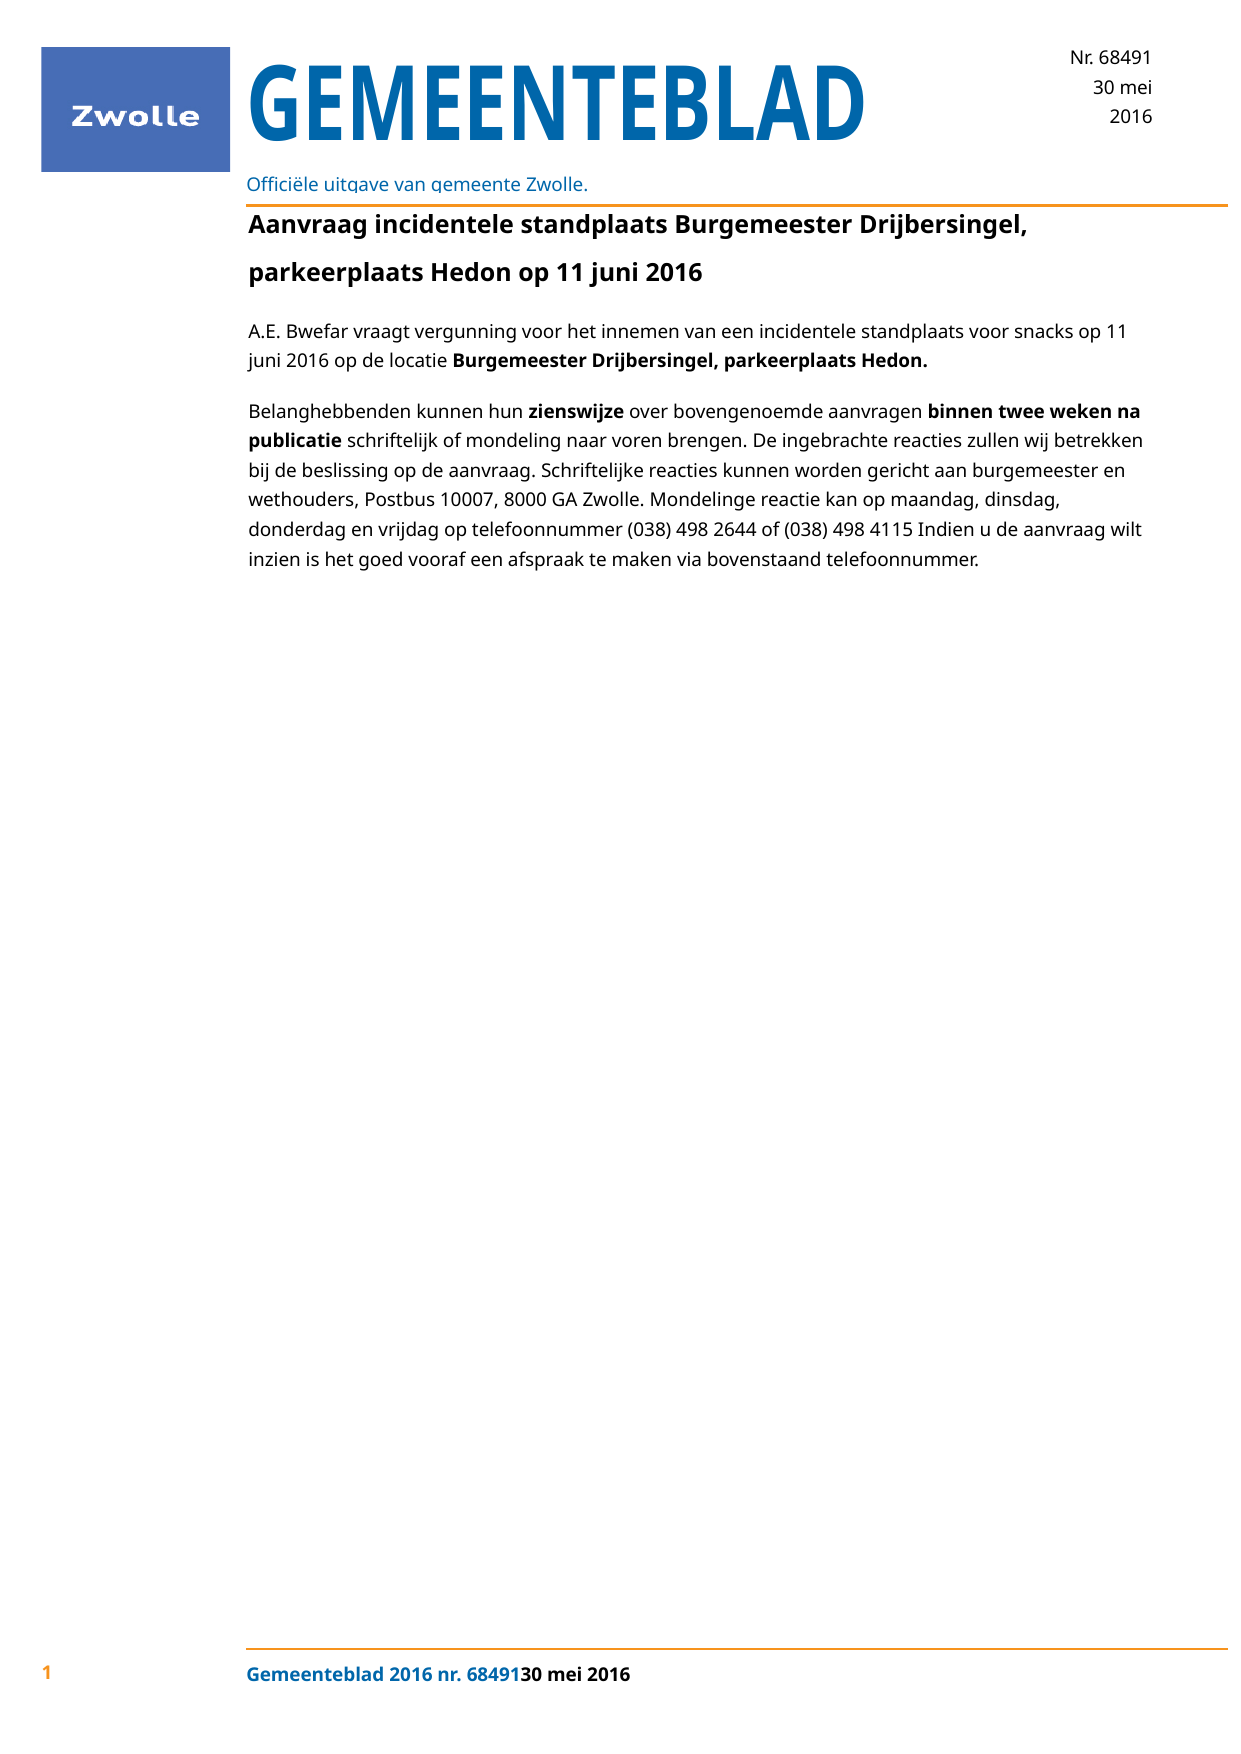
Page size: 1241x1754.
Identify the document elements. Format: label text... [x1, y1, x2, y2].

picture [41, 47, 231, 172]
text Aanvraag incidentele standplaats Burgemeester Drijbersingel, parkeerplaats Hedon op 11 juni 2016 [248, 207, 1152, 288]
text Belanghebbenden kunnen hun zienswijze over bovengenoemde aanvragen binnen twee weken na publicatie schriftelijk of mondeling naar voren brengen. De ingebrachte reacties zullen wij betrekken bij de beslissing op de aanvraag. Schriftelijke reacties kunnen worden gericht aan burgemeester en wethouders, Postbus 10007, 8000 GA Zwolle. Mondelinge reactie kan op maandag, dinsdag, donderdag en vrijdag op telefoonnummer (038) 498 2644 of (038) 498 4115 Indien u de aanvraag wilt inzien is het goed vooraf een afspraak te maken via bovenstaand telefoonnummer. [248, 398, 1152, 572]
text A.E. Bwefar vraagt vergunning voor het innemen van een incidentele standplaats voor snacks op 11 juni 2016 op de locatie Burgemeester Drijbersingel, parkeerplaats Hedon. [248, 318, 1152, 373]
